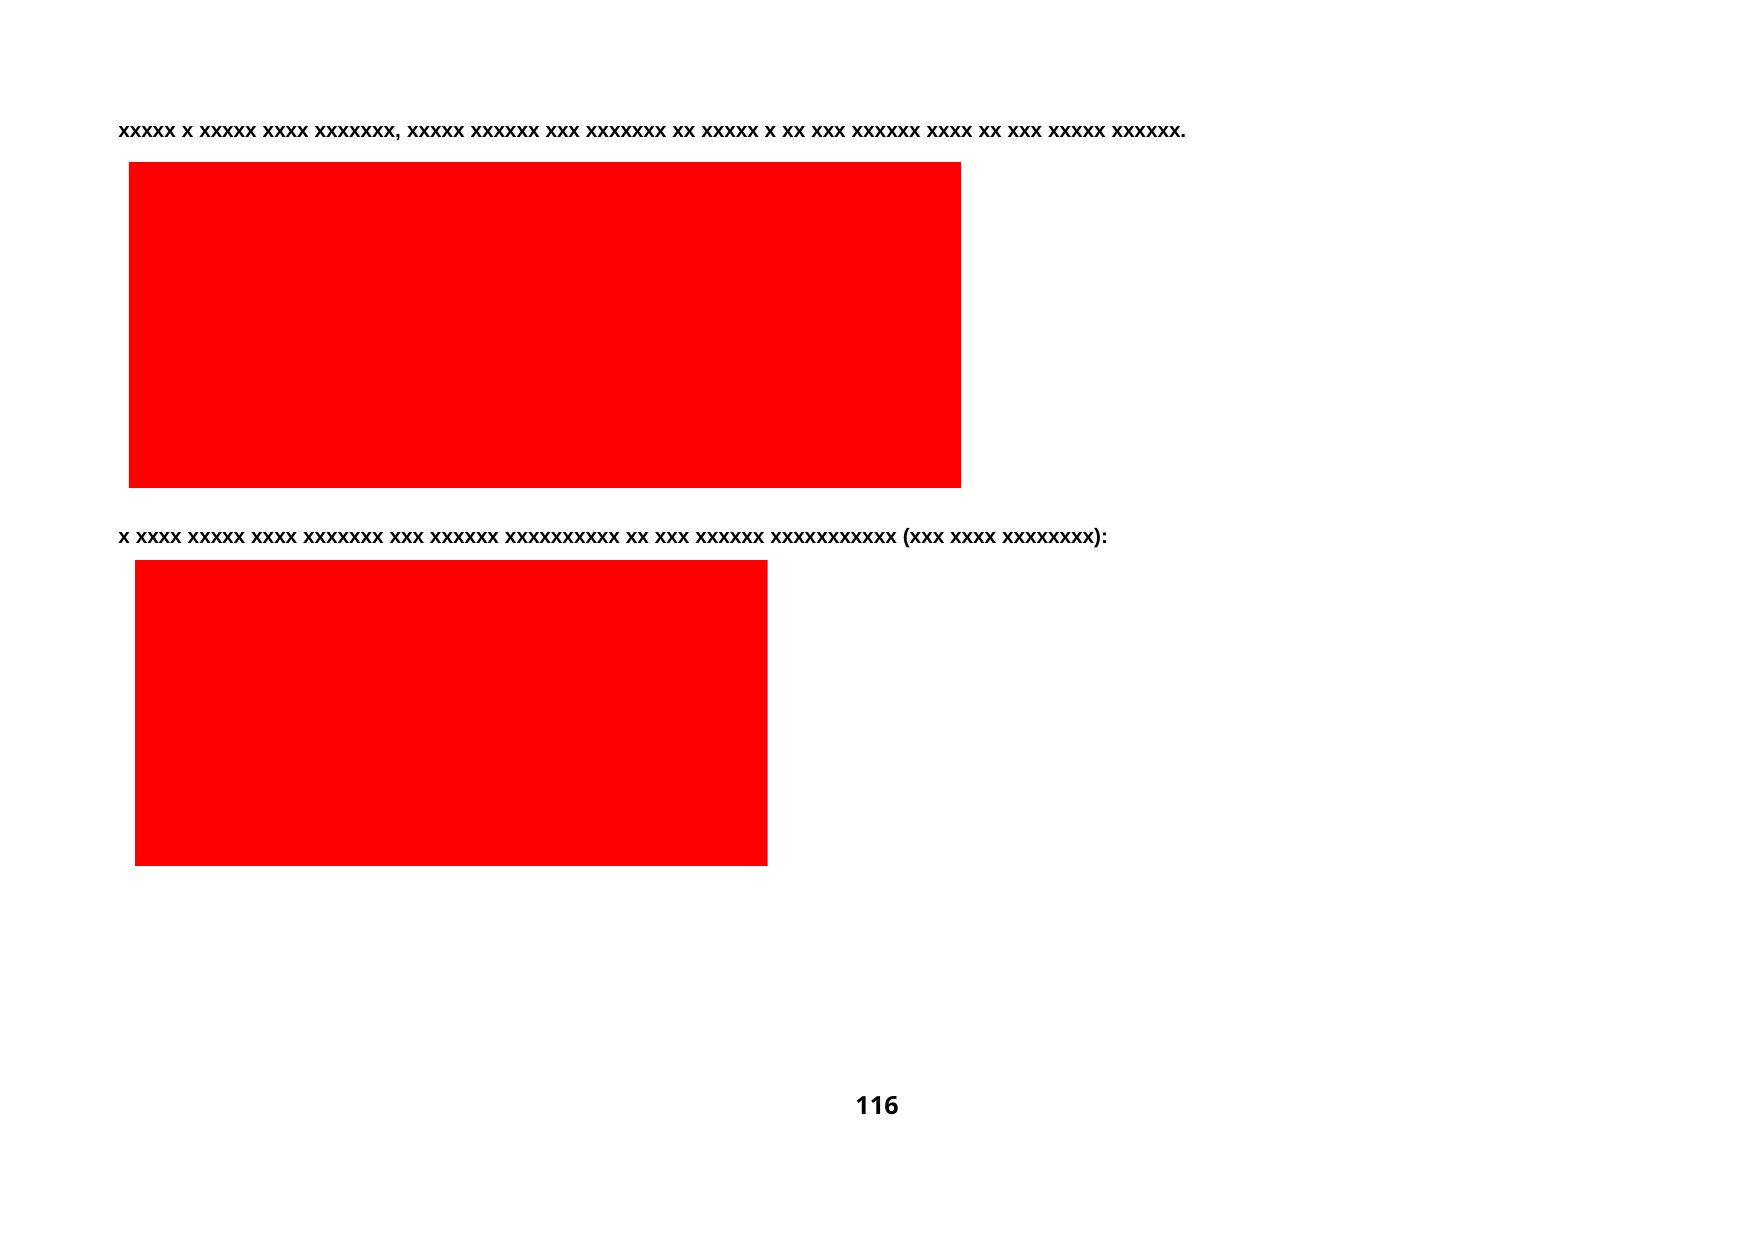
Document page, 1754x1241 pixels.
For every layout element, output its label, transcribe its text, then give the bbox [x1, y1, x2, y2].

picture [128, 162, 962, 488]
picture [135, 560, 768, 866]
text xxxxx x xxxxx xxxx xxxxxxx, xxxxx xxxxxx xxx xxxxxxx xx xxxxx x xx xxx xxxxxx xxxx xx xxx xxxxx xxxxxx. [118, 118, 1636, 142]
text x xxxx xxxxx xxxx xxxxxxx xxx xxxxxx xxxxxxxxxx xx xxx xxxxxx xxxxxxxxxxx (xxx xxxx xxxxxxxx): [118, 524, 1636, 548]
